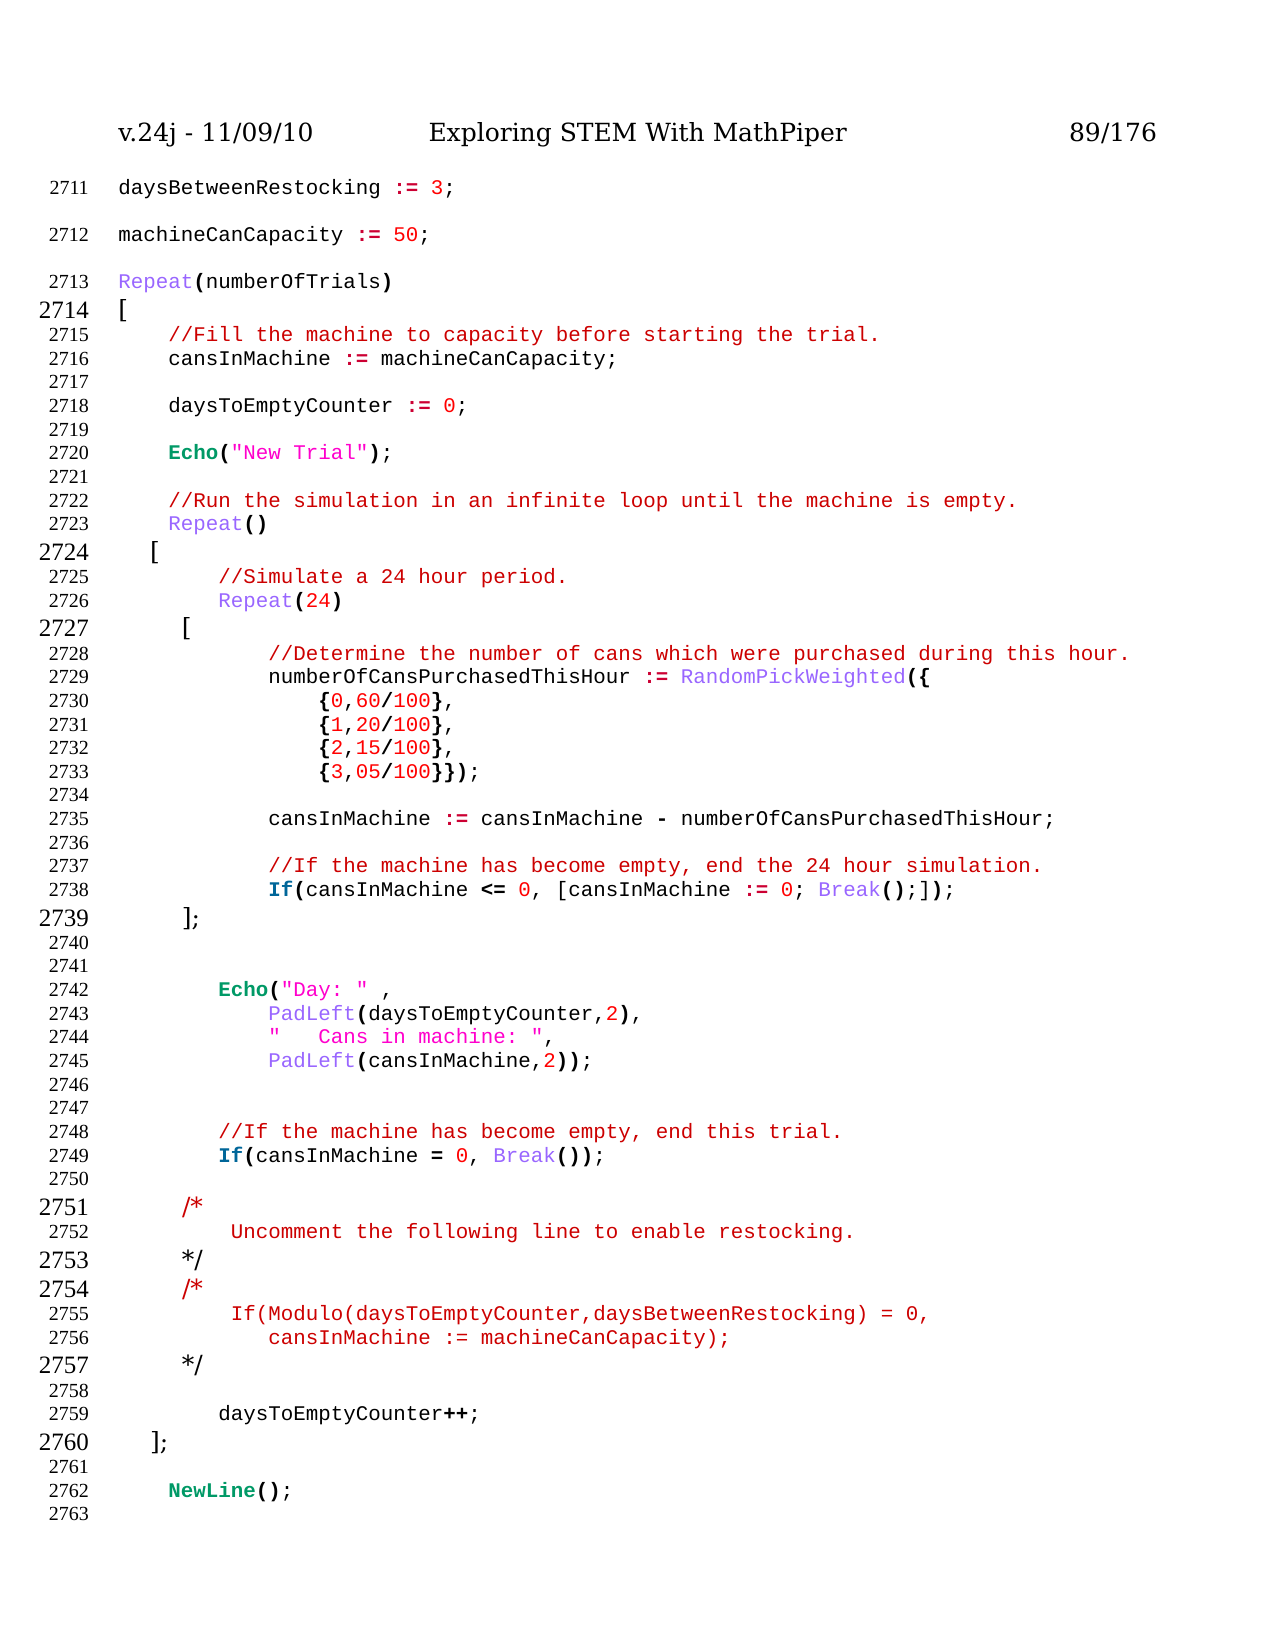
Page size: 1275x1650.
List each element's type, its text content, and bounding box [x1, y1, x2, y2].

text numberOfCansPurchasedThisHour := RandomPickWeighted({ [118, 666, 1157, 690]
text [ [118, 537, 1157, 566]
text PadLeft(daysToEmptyCounter,2), [118, 1003, 1157, 1026]
text NewLine(); [118, 1480, 1157, 1503]
text /* [118, 1274, 1157, 1303]
text [ [118, 295, 1157, 324]
text */ [118, 1350, 1157, 1379]
text Repeat() [118, 513, 1157, 537]
text Echo("Day: " , [118, 979, 1157, 1003]
text cansInMachine := cansInMachine - numberOfCansPurchasedThisHour; [118, 808, 1157, 832]
text cansInMachine := machineCanCapacity); [118, 1327, 1157, 1350]
text //Simulate a 24 hour period. [118, 566, 1157, 590]
text If(cansInMachine <= 0, [cansInMachine := 0; Break();]); [118, 879, 1157, 903]
text {1,20/100}, [118, 713, 1157, 737]
text If(cansInMachine = 0, Break()); [118, 1145, 1157, 1168]
text Echo("New Trial"); [118, 442, 1157, 466]
text Repeat(numberOfTrials) [118, 271, 1157, 295]
text */ [118, 1245, 1157, 1274]
text ]; [118, 903, 1157, 932]
text //Run the simulation in an infinite loop until the machine is empty. [118, 490, 1157, 513]
text //Fill the machine to capacity before starting the trial. [118, 324, 1157, 348]
text [ [118, 613, 1157, 643]
text machineCanCapacity := 50; [118, 224, 1157, 248]
text //Determine the number of cans which were purchased during this hour. [118, 643, 1157, 666]
text ]; [118, 1427, 1157, 1456]
text daysBetweenRestocking := 3; [118, 177, 1157, 200]
text daysToEmptyCounter := 0; [118, 395, 1157, 419]
text Repeat(24) [118, 590, 1157, 613]
text //If the machine has become empty, end the 24 hour simulation. [118, 855, 1157, 879]
text Uncomment the following line to enable restocking. [118, 1221, 1157, 1245]
text " Cans in machine: ", [118, 1026, 1157, 1050]
text //If the machine has become empty, end this trial. [118, 1121, 1157, 1145]
text {2,15/100}, [118, 737, 1157, 761]
text daysToEmptyCounter++; [118, 1403, 1157, 1427]
text /* [118, 1192, 1157, 1221]
text If(Modulo(daysToEmptyCounter,daysBetweenRestocking) = 0, [118, 1303, 1157, 1327]
text {0,60/100}, [118, 690, 1157, 713]
text cansInMachine := machineCanCapacity; [118, 348, 1157, 371]
text {3,05/100}}); [118, 761, 1157, 784]
text PadLeft(cansInMachine,2)); [118, 1050, 1157, 1074]
